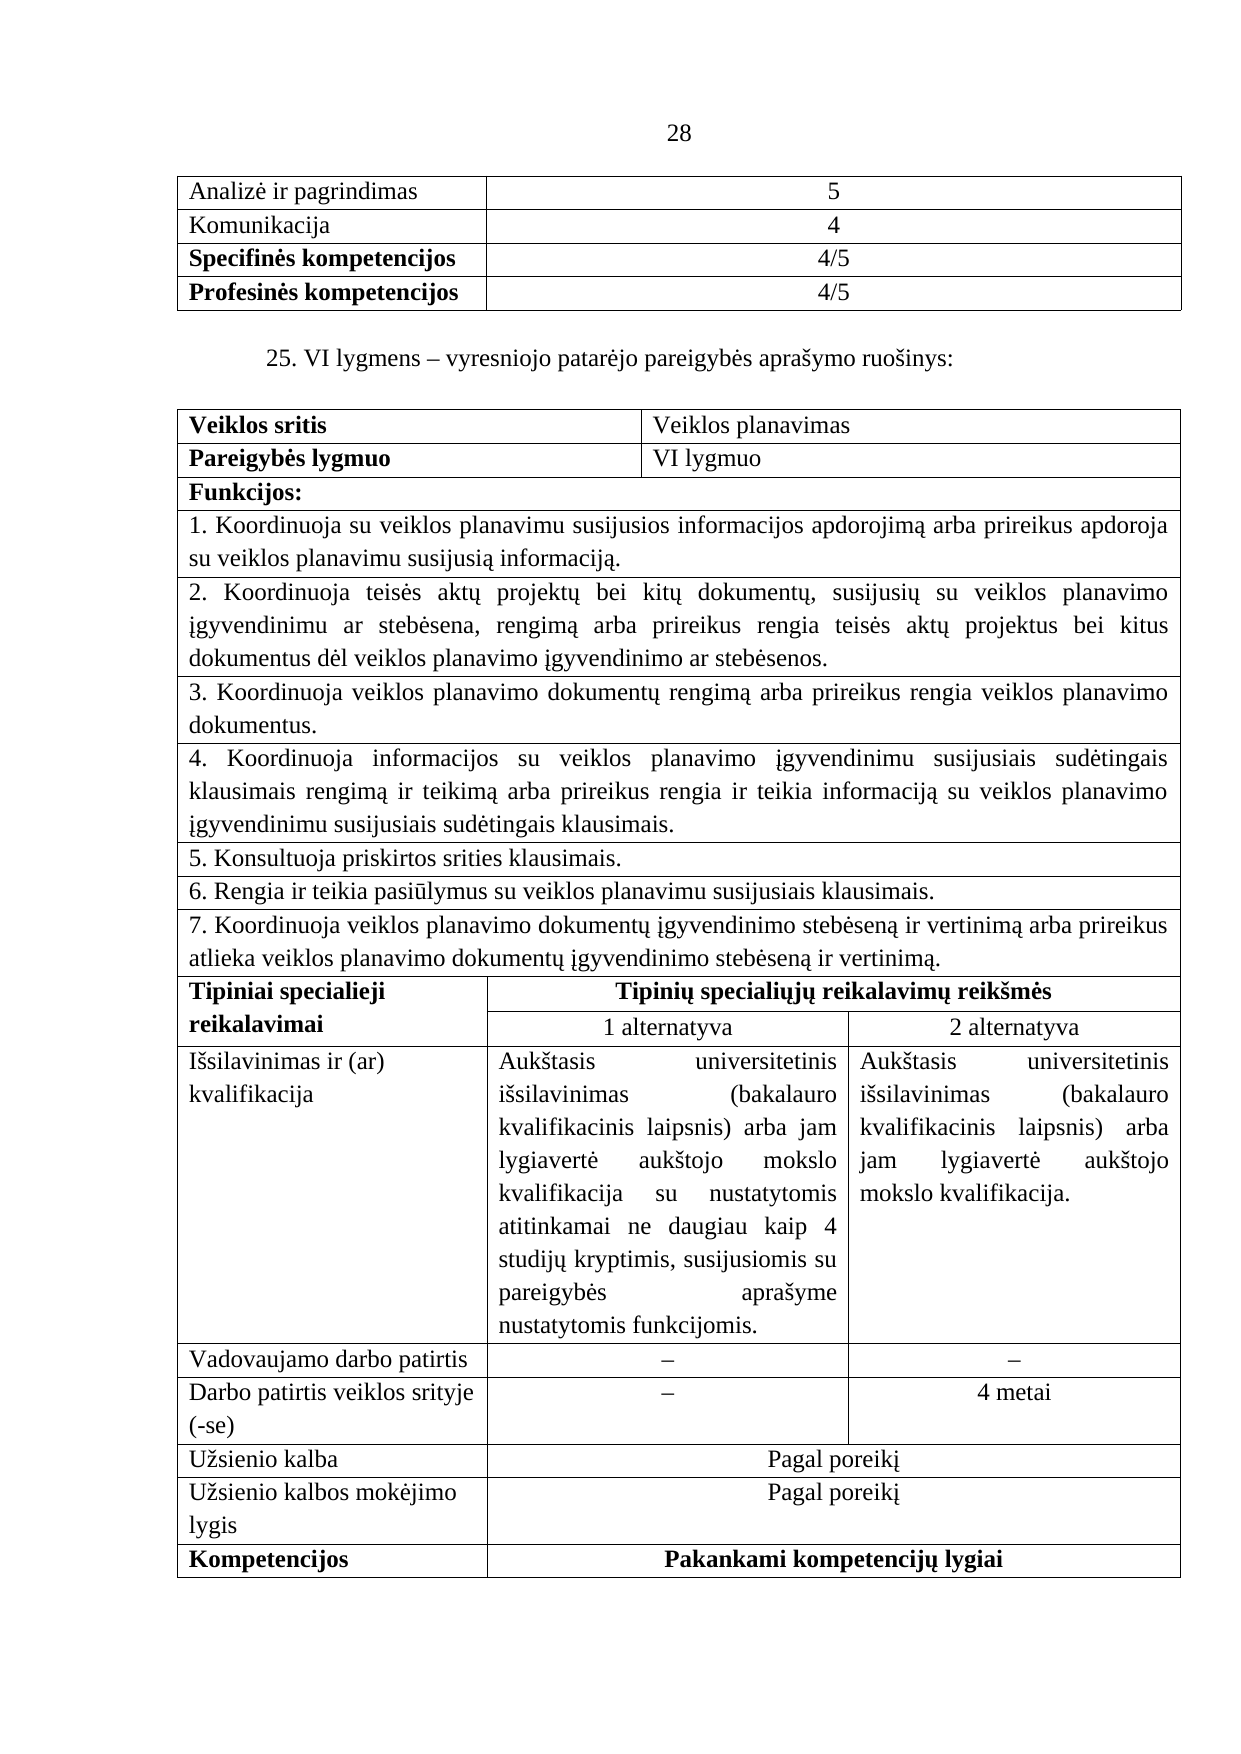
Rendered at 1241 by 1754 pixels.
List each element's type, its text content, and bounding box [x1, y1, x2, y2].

table_cell 4. Koordinuoja informacijos su veiklos planavimo įgyvendinimu susijusiais sudėtingais klausimais rengimą ir teikimą arba prireikus rengia ir teikia informaciją su veiklos planavimo įgyvendinimu susijusiais sudėtingais klausimais. [178, 744, 1180, 842]
table_cell Aukštasis universitetinis išsilavinimas (bakalauro kvalifikacinis laipsnis) arba jam lygiavertė aukštojo mokslo kvalifikacija su nustatytomis atitinkamai ne daugiau kaip 4 studijų kryptimis, susijusiomis su pareigybės aprašyme nustatytomis funkcijomis. [488, 1047, 848, 1343]
table_cell 4/5 [487, 277, 1181, 310]
table_cell Pagal poreikį [488, 1478, 1180, 1543]
table_cell Tipinių specialiųjų reikalavimų reikšmės [488, 977, 1180, 1011]
table_cell 4/5 [487, 244, 1181, 276]
table_cell Kompetencijos [178, 1545, 487, 1577]
table_cell 1 alternatyva [488, 1012, 848, 1046]
table_cell Pakankami kompetencijų lygiai [488, 1545, 1180, 1577]
table_cell 4 metai [849, 1378, 1180, 1443]
table_header Veiklos planavimas [642, 410, 1180, 443]
table_cell Analizė ir pagrindimas [178, 177, 486, 209]
table_cell Tipiniai specialieji reikalavimai [178, 977, 487, 1046]
table_cell Užsienio kalba [178, 1445, 487, 1477]
text 25. VI lygmens – vyresniojo patarėjo pareigybės aprašymo ruošinys: [177, 343, 1181, 372]
table_cell – [849, 1344, 1180, 1377]
table_cell Išsilavinimas ir (ar) kvalifikacija [178, 1047, 487, 1343]
table_cell 7. Koordinuoja veiklos planavimo dokumentų įgyvendinimo stebėseną ir vertinimą arba prireikus atlieka veiklos planavimo dokumentų įgyvendinimo stebėseną ir vertinimą. [178, 910, 1180, 976]
table_cell – [488, 1344, 848, 1377]
table_cell 5. Konsultuoja priskirtos srities klausimais. [178, 843, 1180, 876]
table_cell 4 [487, 210, 1181, 243]
table_cell 5 [487, 177, 1181, 209]
table_cell Vadovaujamo darbo patirtis [178, 1344, 487, 1377]
table_cell Užsienio kalbos mokėjimo lygis [178, 1478, 487, 1543]
table_cell Profesinės kompetencijos [178, 277, 486, 310]
table_cell VI lygmuo [642, 444, 1180, 476]
table_cell Komunikacija [178, 210, 486, 243]
table_cell 1. Koordinuoja su veiklos planavimu susijusios informacijos apdorojimą arba prireikus apdoroja su veiklos planavimu susijusią informaciją. [178, 511, 1180, 577]
table_cell 6. Rengia ir teikia pasiūlymus su veiklos planavimu susijusiais klausimais. [178, 877, 1180, 909]
table_cell 2 alternatyva [849, 1012, 1180, 1046]
table_cell – [488, 1378, 848, 1443]
table_cell Pagal poreikį [488, 1445, 1180, 1477]
table_cell 2. Koordinuoja teisės aktų projektų bei kitų dokumentų, susijusių su veiklos planavimo įgyvendinimu ar stebėsena, rengimą arba prireikus rengia teisės aktų projektus bei kitus dokumentus dėl veiklos planavimo įgyvendinimo ar stebėsenos. [178, 578, 1180, 676]
table_cell 3. Koordinuoja veiklos planavimo dokumentų rengimą arba prireikus rengia veiklos planavimo dokumentus. [178, 677, 1180, 743]
table_cell Funkcijos: [178, 478, 1180, 510]
table_cell Pareigybės lygmuo [178, 444, 641, 476]
table_cell Darbo patirtis veiklos srityje (-se) [178, 1378, 487, 1443]
table_cell Aukštasis universitetinis išsilavinimas (bakalauro kvalifikacinis laipsnis) arba jam lygiavertė aukštojo mokslo kvalifikacija. [849, 1047, 1180, 1343]
table_cell Specifinės kompetencijos [178, 244, 486, 276]
table_header Veiklos sritis [178, 410, 641, 443]
